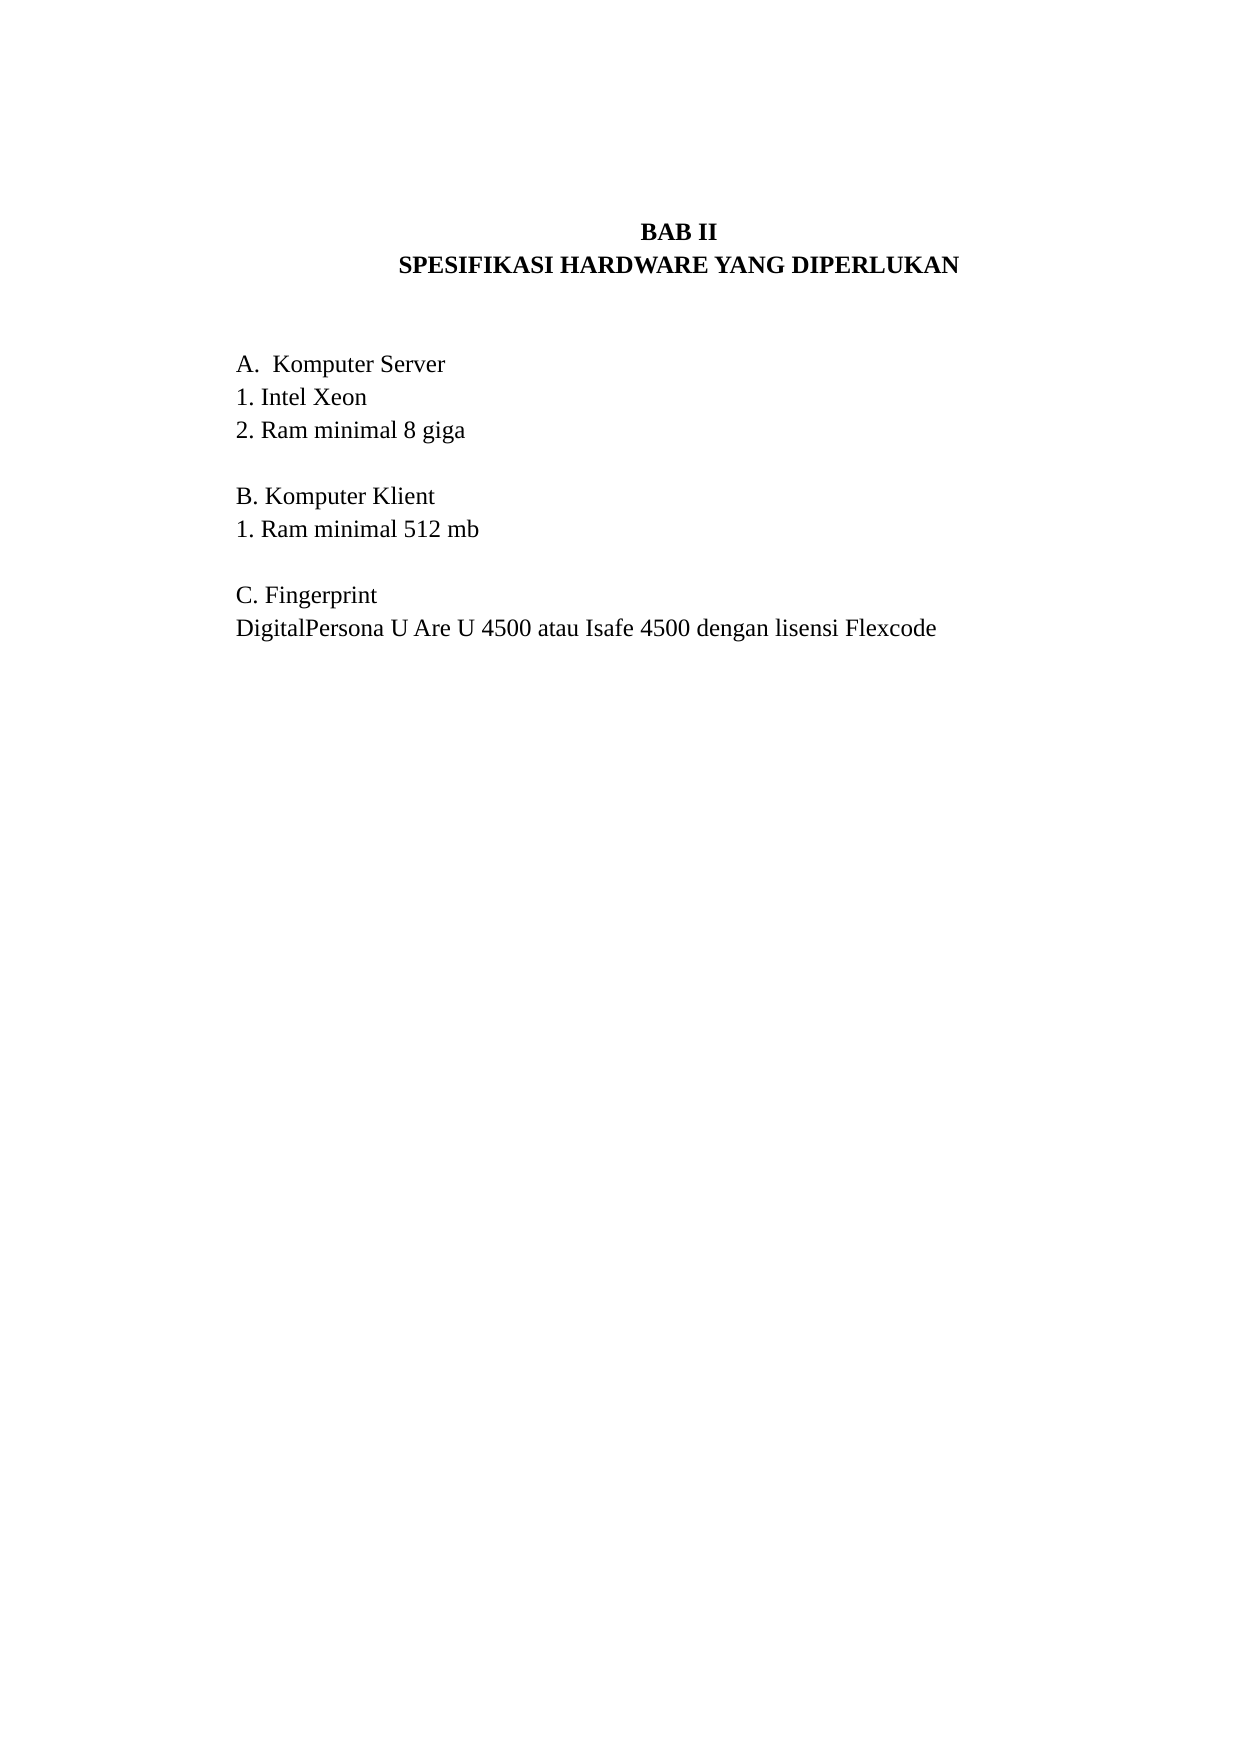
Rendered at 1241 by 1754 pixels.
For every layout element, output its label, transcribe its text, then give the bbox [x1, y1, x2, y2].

text DigitalPersona U Are U 4500 atau Isafe 4500 dengan lisensi Flexcode [236, 613, 1122, 642]
text 2. Ram minimal 8 giga [236, 415, 1122, 444]
text SPESIFIKASI HARDWARE YANG DIPERLUKAN [236, 250, 1122, 279]
text BAB II [236, 217, 1122, 246]
text 1. Intel Xeon [236, 382, 1122, 411]
text C. Fingerprint [236, 580, 1122, 609]
text A. Komputer Server [236, 349, 1122, 378]
text 1. Ram minimal 512 mb [236, 514, 1122, 543]
text B. Komputer Klient [236, 481, 1122, 510]
